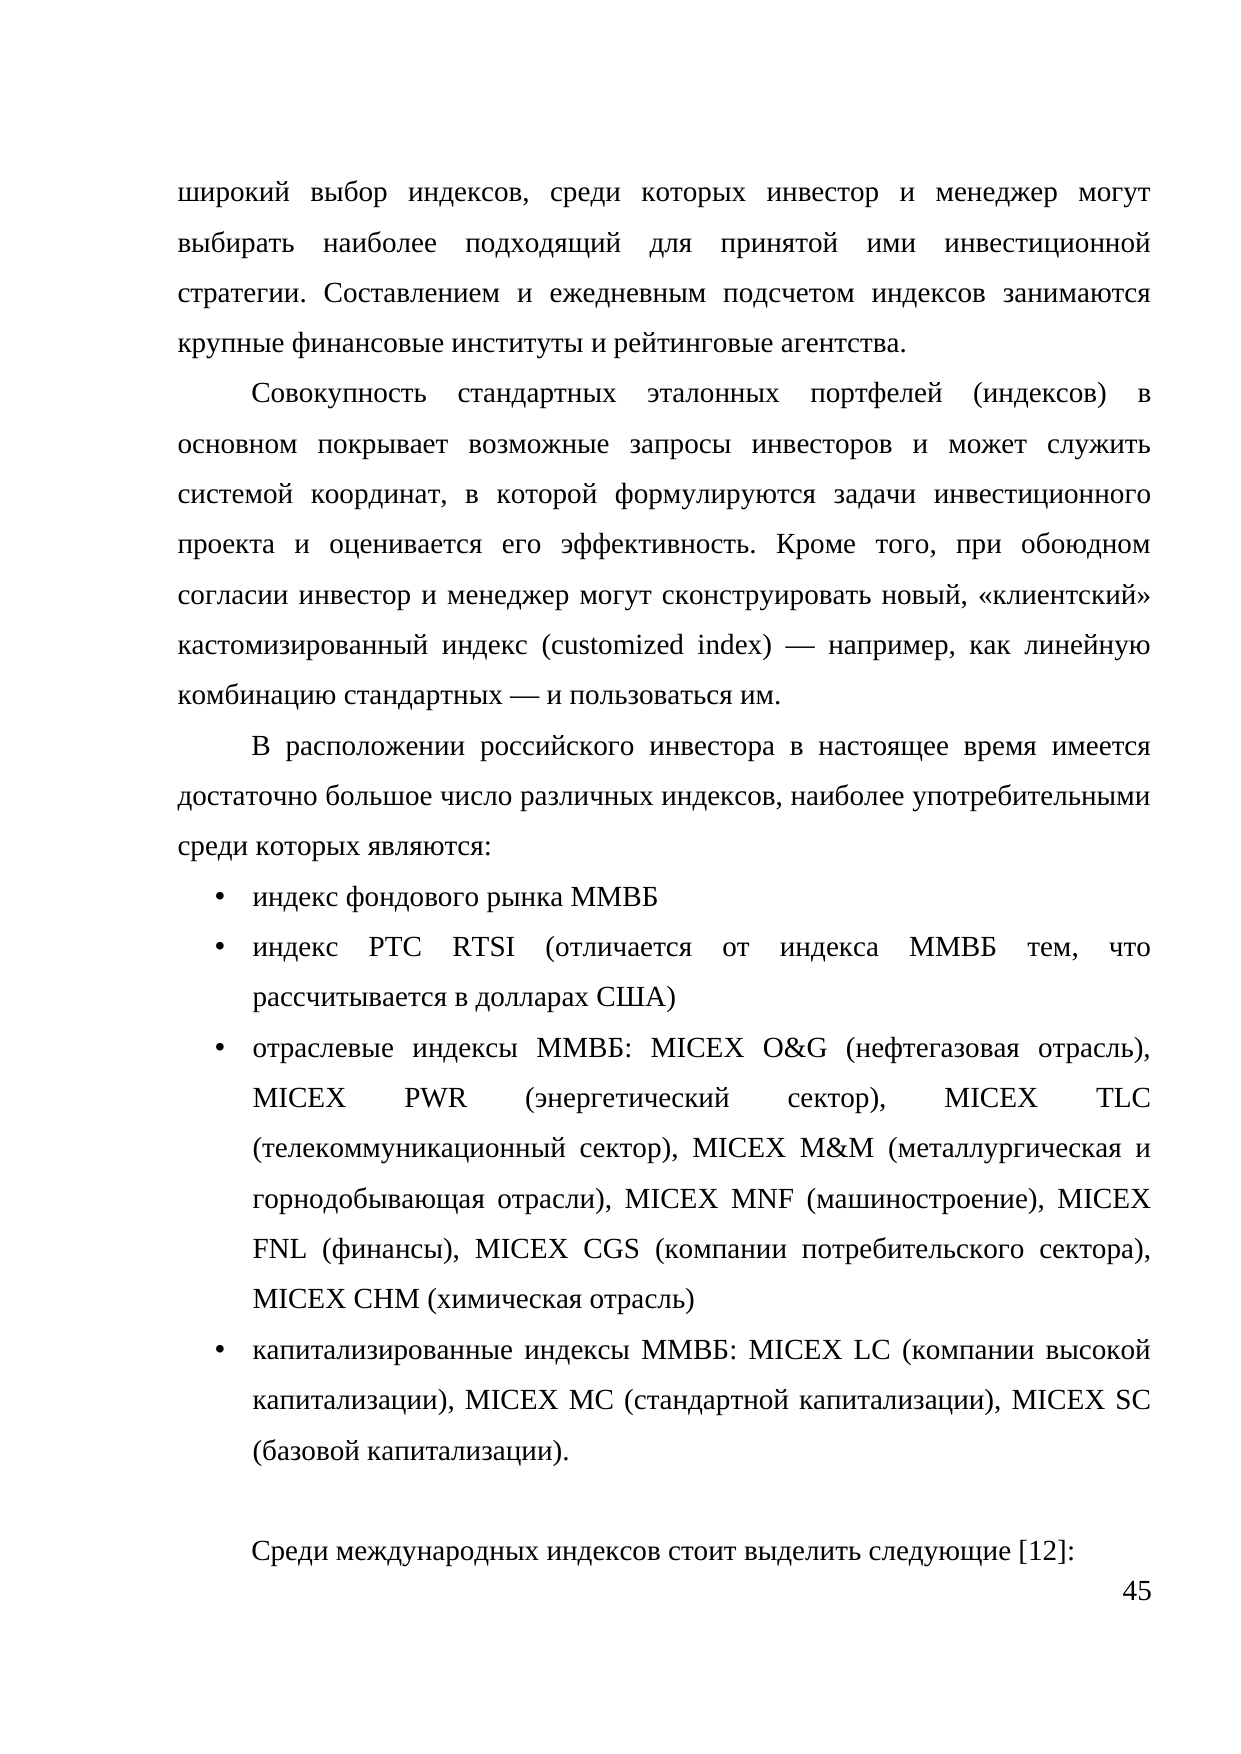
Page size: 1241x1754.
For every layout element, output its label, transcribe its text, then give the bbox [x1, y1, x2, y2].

text широкий выбор индексов, среди которых инвестор и менеджер могут выбирать наиболее подходящий для принятой ими инвестиционной стратегии. Составлением и ежедневным подсчетом индексов занимаются крупные финансовые институты и рейтинговые агентства. [177, 174, 1152, 359]
text Совокупность стандартных эталонных портфелей (индексов) в основном покрывает возможные запросы инвесторов и может служить системой координат, в которой формулируются задачи инвестиционного проекта и оценивается его эффективность. Кроме того, при обоюдном согласии инвестор и менеджер могут сконструировать новый, «клиентский» кастомизированный индекс (customized index) — например, как линейную комбинацию стандартных — и пользоваться им. [177, 376, 1152, 711]
list индекс РТС RTSI (отличается от индекса ММВБ тем, что рассчитывается в долларах США) [215, 929, 1152, 1013]
list отраслевые индексы ММВБ: MICEX O&G (нефтегазовая отрасль), MICEX PWR (энергетический сектор), MICEX TLC (телекоммуникационный сектор), MICEX M&M (металлургическая и горнодобывающая отрасли), MICEX MNF (машиностроение), MICEX FNL (финансы), MICEX CGS (компании потребительского сектора), MICEX CHM (химическая отрасль) [215, 1030, 1152, 1315]
list капитализированные индексы ММВБ: MICEX LC (компании высокой капитализации), MICEX MC (стандартной капитализации), MICEX SC (базовой капитализации). [215, 1332, 1152, 1466]
list индекс фондового рынка ММВБ [215, 879, 1152, 912]
text В расположении российского инвестора в настоящее время имеется достаточно большое число различных индексов, наиболее употребительными среди которых являются: [177, 728, 1152, 862]
text Среди международных индексов стоит выделить следующие [12]: [177, 1533, 1152, 1567]
